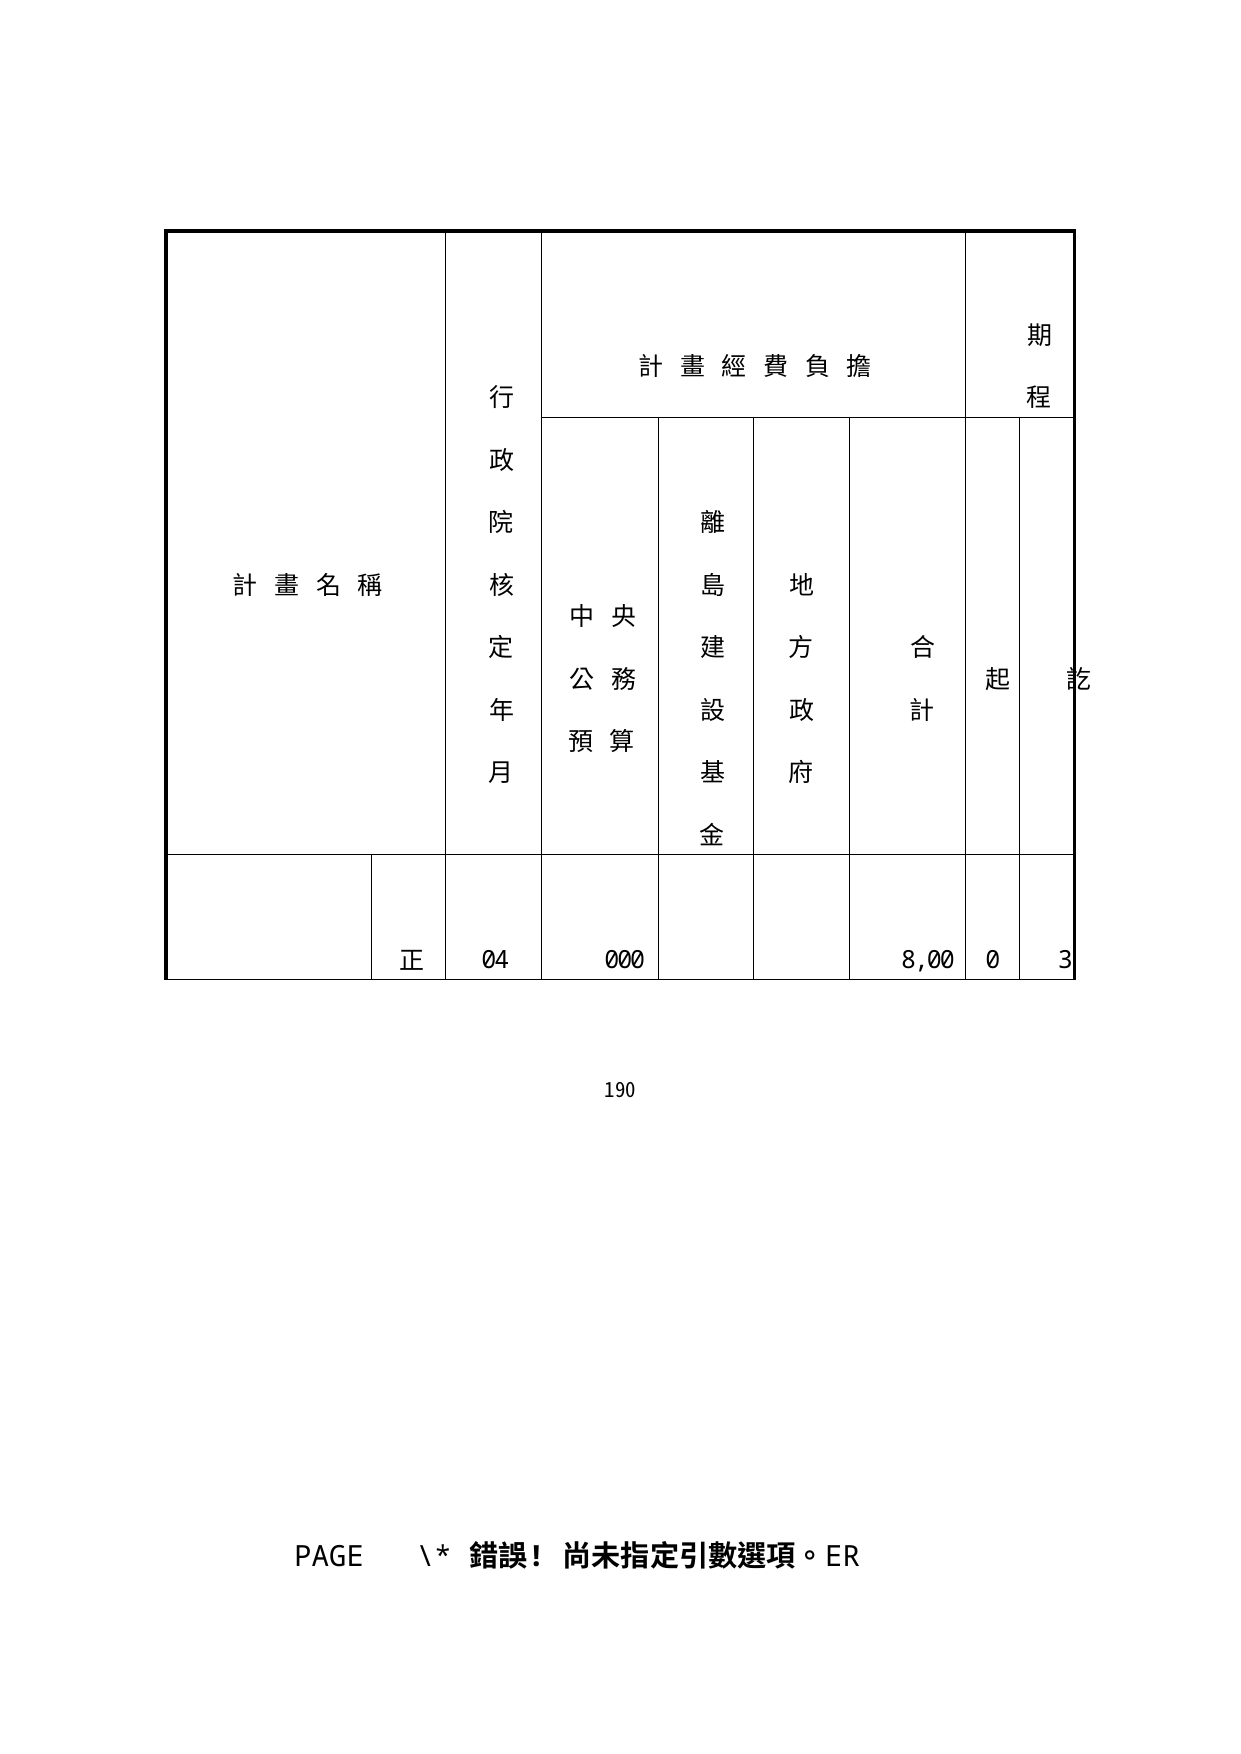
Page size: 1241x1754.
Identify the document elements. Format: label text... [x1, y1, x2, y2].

table_header 計畫名稱 [168, 233, 445, 854]
table_cell - [659, 855, 753, 979]
table_cell [168, 855, 371, 979]
table_cell 8,00 [850, 855, 965, 979]
table_cell 0 [966, 855, 1019, 979]
table_cell 合計 [850, 418, 965, 854]
table_header 行政院 核定 年月 [446, 233, 541, 854]
table_cell 訖 [1020, 418, 1073, 854]
table_cell 離島建設基金 [659, 418, 753, 854]
table_cell 起 [966, 418, 1019, 854]
table_cell 3 [1020, 855, 1073, 979]
table_cell 000 [542, 855, 658, 979]
table_cell 正 [372, 855, 445, 979]
table_header 期程 [966, 233, 1073, 417]
table_cell 中央公務預算 [542, 418, 658, 854]
table_header 計畫經費負擔 [542, 233, 965, 417]
table_cell - [754, 855, 849, 979]
table_cell 04 [446, 855, 541, 979]
table_cell 地方 政府 [754, 418, 849, 854]
